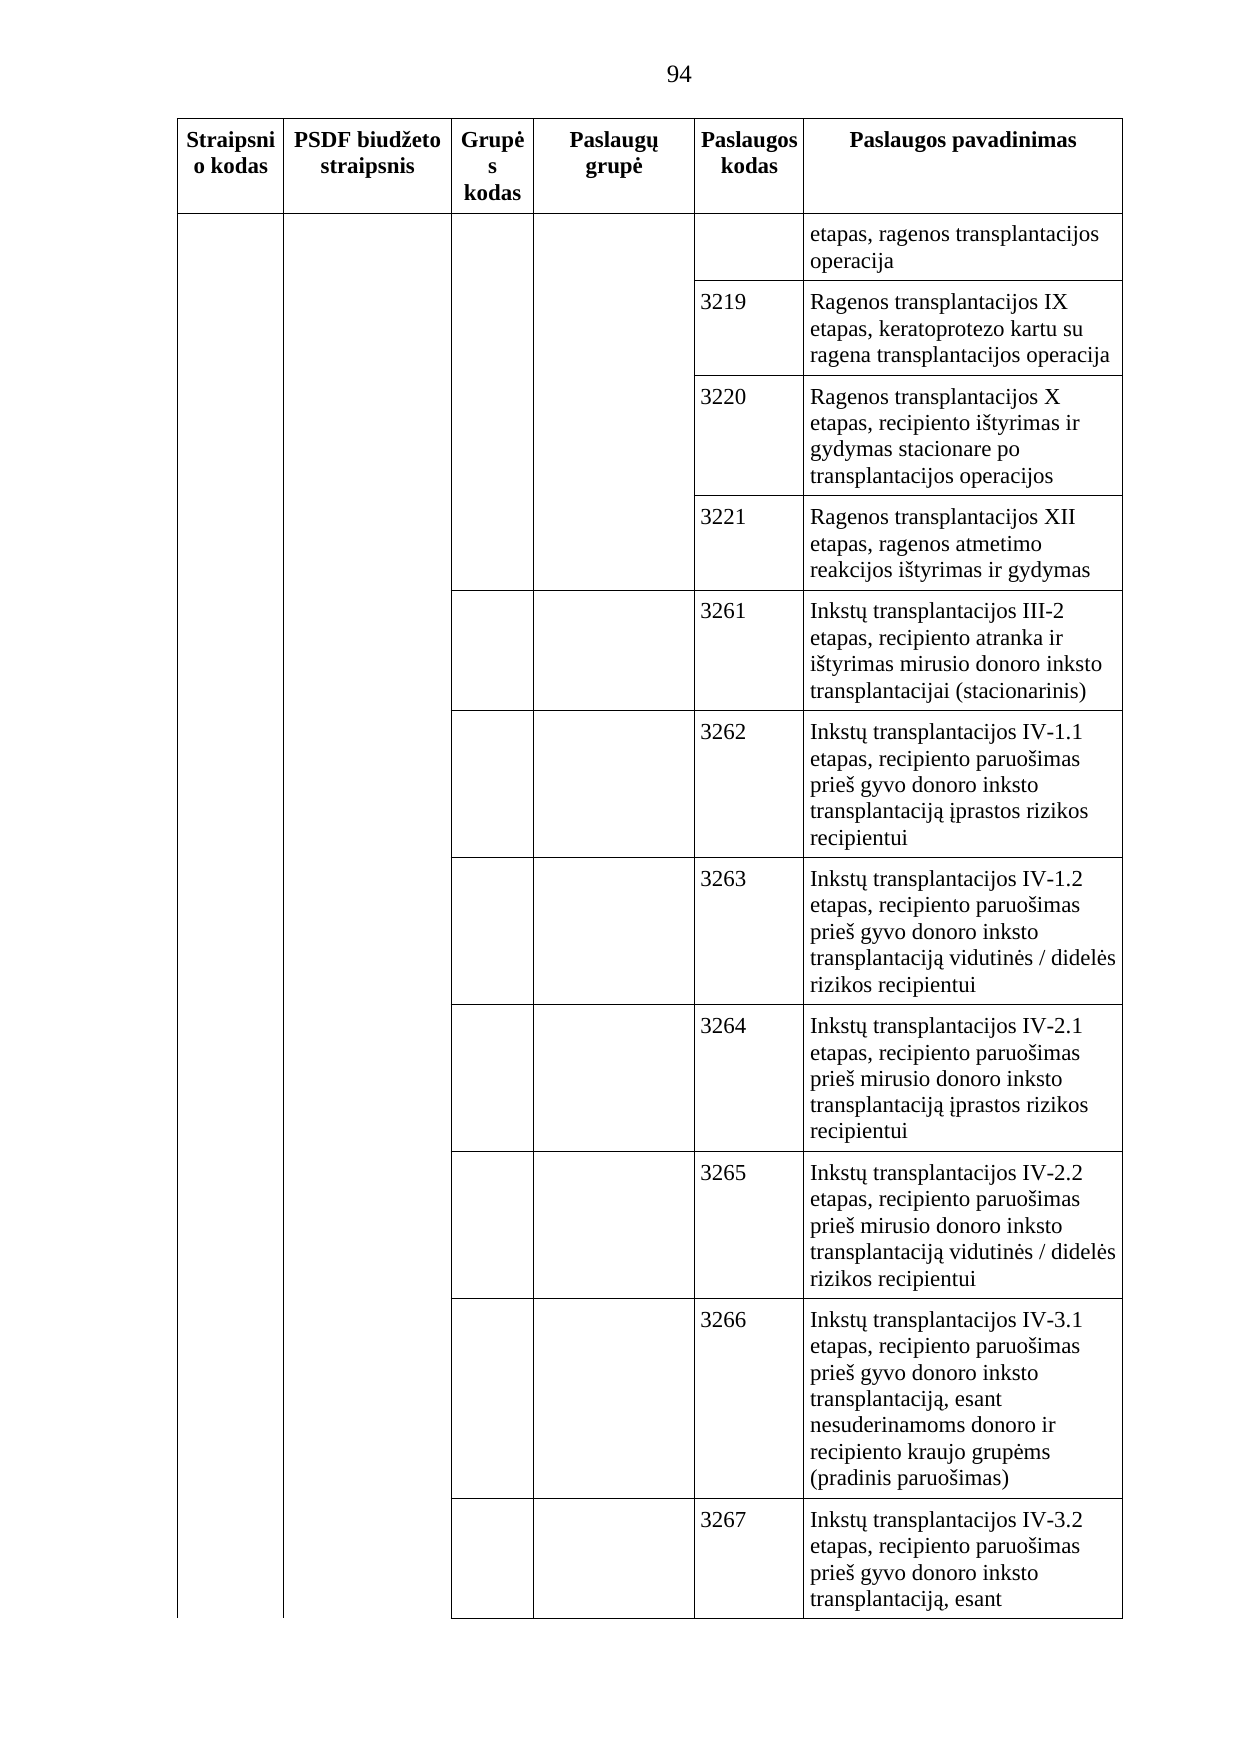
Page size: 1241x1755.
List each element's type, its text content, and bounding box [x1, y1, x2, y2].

table_header Paslaugos pavadinimas [804, 119, 1122, 212]
table_cell [534, 711, 694, 857]
table_cell [534, 1152, 694, 1298]
table_header Grupės kodas [452, 119, 533, 212]
table_cell [178, 1298, 283, 1498]
table_cell [178, 1151, 283, 1298]
table_cell [284, 280, 451, 374]
table_cell [178, 214, 283, 280]
table_cell Ragenos transplantacijos IX etapas, keratoprotezo kartu su ragena transplantacijos operacija [804, 281, 1122, 374]
table_cell [452, 214, 533, 589]
table_cell [452, 1152, 533, 1298]
table_header Paslaugos kodas [695, 119, 803, 212]
table_cell [534, 591, 694, 710]
table_cell Inkstų transplantacijos IV-2.2 etapas, recipiento paruošimas prieš mirusio donoro inksto transplantaciją vidutinės / didelės rizikos recipientui [804, 1152, 1122, 1298]
table_cell Inkstų transplantacijos IV-2.1 etapas, recipiento paruošimas prieš mirusio donoro inksto transplantaciją įprastos rizikos recipientui [804, 1005, 1122, 1151]
table_cell [695, 214, 803, 280]
table_cell 3266 [695, 1299, 803, 1498]
table_cell [284, 1498, 451, 1618]
table_cell [534, 858, 694, 1004]
table_cell Ragenos transplantacijos X etapas, recipiento ištyrimas ir gydymas stacionare po transplantacijos operacijos [804, 376, 1122, 495]
table_cell Inkstų transplantacijos IV-3.1 etapas, recipiento paruošimas prieš gyvo donoro inksto transplantaciją, esant nesuderinamoms donoro ir recipiento kraujo grupėms (pradinis paruošimas) [804, 1299, 1122, 1498]
table_cell [284, 495, 451, 589]
table_cell Inkstų transplantacijos III-2 etapas, recipiento atranka ir ištyrimas mirusio donoro inksto transplantacijai (stacionarinis) [804, 591, 1122, 710]
table_cell [284, 857, 451, 1004]
table_cell 3263 [695, 858, 803, 1004]
table_cell etapas, ragenos transplantacijos operacija [804, 214, 1122, 280]
table_cell Inkstų transplantacijos IV-1.1 etapas, recipiento paruošimas prieš gyvo donoro inksto transplantaciją įprastos rizikos recipientui [804, 711, 1122, 857]
table_cell [452, 858, 533, 1004]
table_cell [452, 1499, 533, 1618]
table_cell [178, 590, 283, 710]
table_cell Ragenos transplantacijos XII etapas, ragenos atmetimo reakcijos ištyrimas ir gydymas [804, 496, 1122, 589]
table_cell [452, 591, 533, 710]
table_cell [284, 1004, 451, 1151]
table_cell [534, 1299, 694, 1498]
table_cell 3265 [695, 1152, 803, 1298]
table_header PSDF biudžeto straipsnis [284, 119, 451, 212]
table_cell [284, 1298, 451, 1498]
table_cell 3220 [695, 376, 803, 495]
table_header Paslaugų grupė [534, 119, 694, 212]
table_cell [284, 214, 451, 280]
table_cell [284, 1151, 451, 1298]
table_cell [284, 710, 451, 857]
table_cell 3221 [695, 496, 803, 589]
table_cell 3264 [695, 1005, 803, 1151]
table_cell [178, 375, 283, 495]
table_cell 3267 [695, 1499, 803, 1618]
table_cell [284, 590, 451, 710]
table_cell 3261 [695, 591, 803, 710]
table_cell [178, 1004, 283, 1151]
table_cell [534, 1005, 694, 1151]
table_cell [534, 1499, 694, 1618]
table_cell [178, 280, 283, 374]
table_header Straipsnio kodas [178, 119, 283, 212]
table_cell Inkstų transplantacijos IV-1.2 etapas, recipiento paruošimas prieš gyvo donoro inksto transplantaciją vidutinės / didelės rizikos recipientui [804, 858, 1122, 1004]
table_cell [178, 1498, 283, 1618]
table_cell Inkstų transplantacijos IV-3.2 etapas, recipiento paruošimas prieš gyvo donoro inksto transplantaciją, esant [804, 1499, 1122, 1618]
table_cell [178, 495, 283, 589]
table_cell [284, 375, 451, 495]
table_cell 3219 [695, 281, 803, 374]
table_cell [178, 710, 283, 857]
table_cell [452, 1299, 533, 1498]
table_cell [534, 214, 694, 589]
table_cell 3262 [695, 711, 803, 857]
table_cell [178, 857, 283, 1004]
table_cell [452, 711, 533, 857]
table_cell [452, 1005, 533, 1151]
